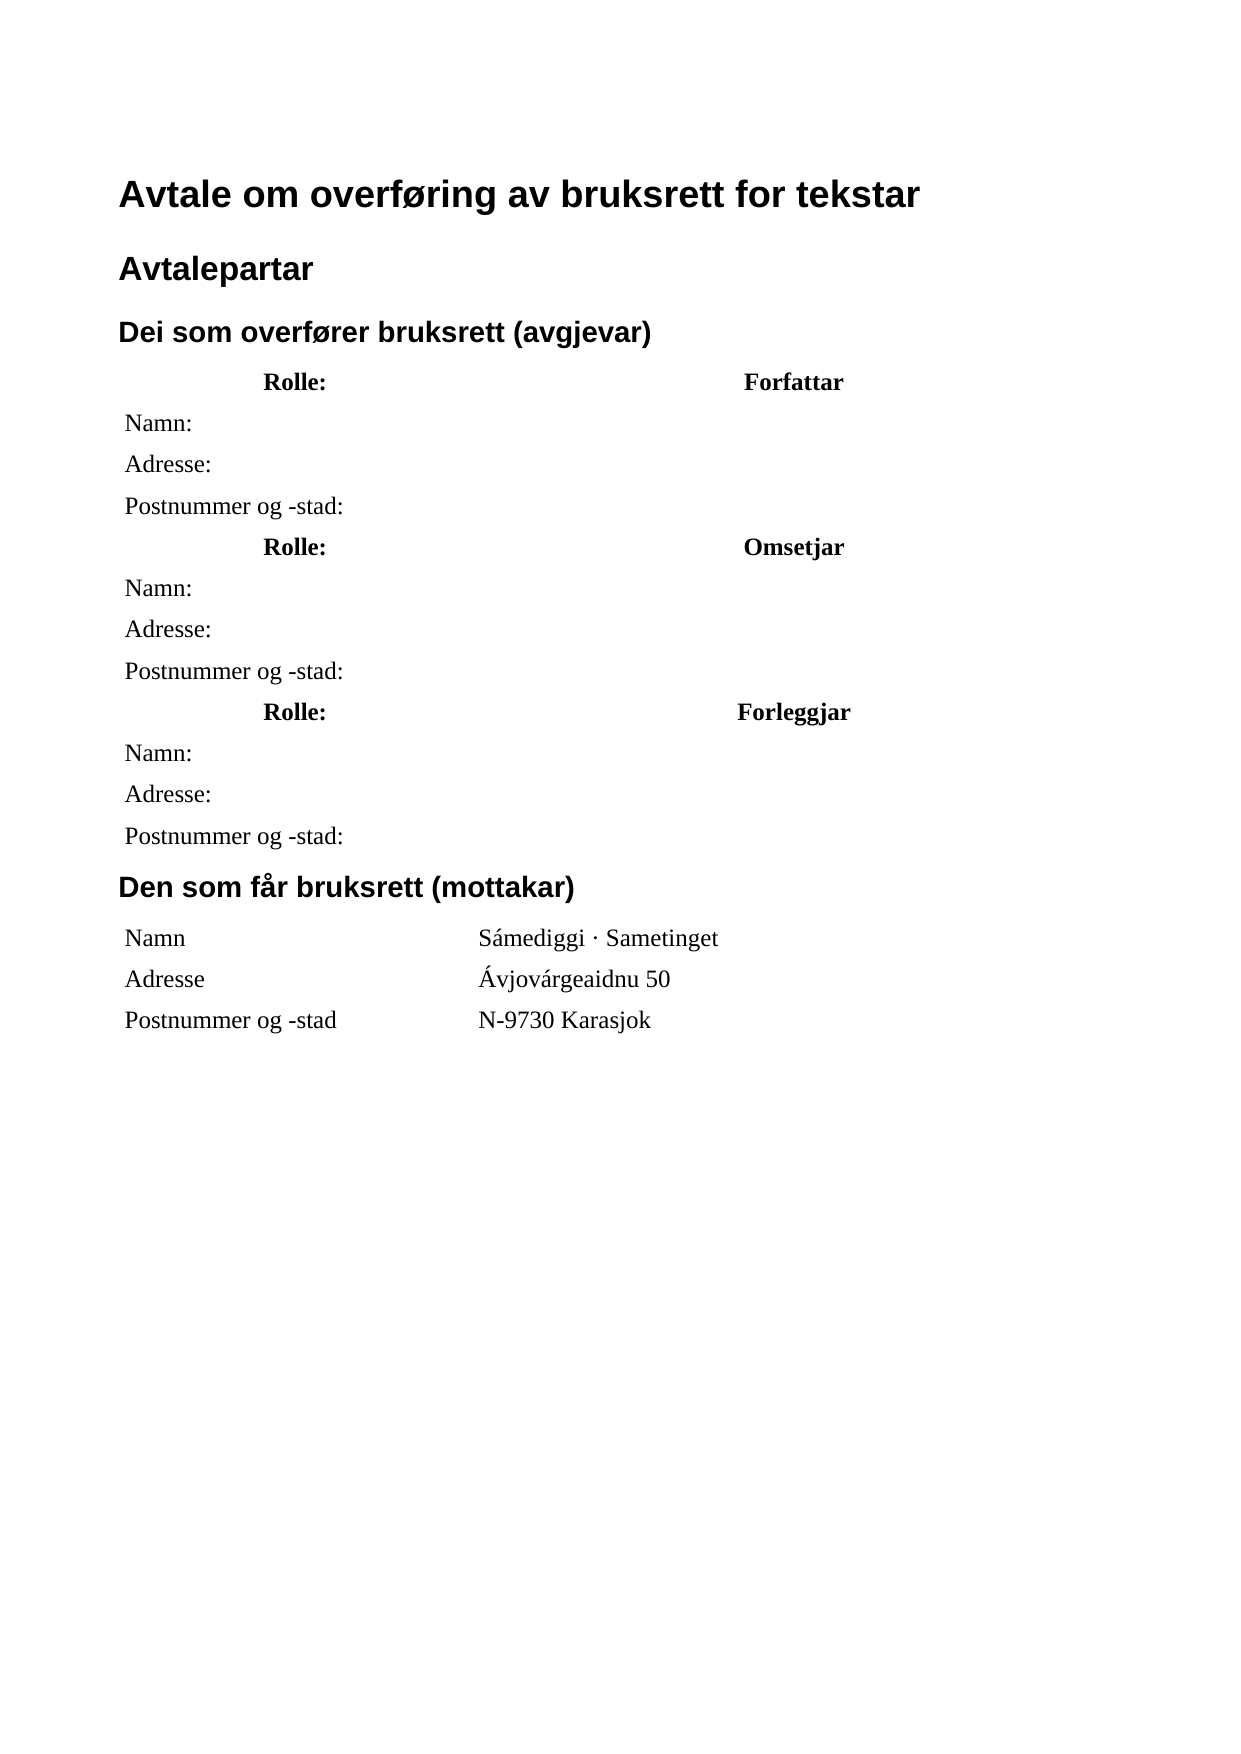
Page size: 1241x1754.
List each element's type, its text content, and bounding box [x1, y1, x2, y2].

table_header Rolle: [118, 361, 472, 402]
table_cell Postnummer og -stad: [118, 815, 472, 856]
table_cell Adresse [118, 958, 472, 999]
table_cell [472, 567, 1116, 608]
table_header Forfattar [472, 361, 1116, 402]
table_cell Ávjovárgeaidnu 50 [472, 958, 1116, 999]
table_header Rolle: [118, 691, 472, 732]
table_header Forleggjar [472, 691, 1116, 732]
table_cell [472, 402, 1116, 443]
table_cell Adresse: [118, 608, 472, 649]
table_cell N-9730 Karasjok [472, 999, 1116, 1040]
table_cell Postnummer og -stad: [118, 650, 472, 691]
table_cell Postnummer og -stad: [118, 485, 472, 526]
table_cell Adresse: [118, 443, 472, 484]
table_cell Namn: [118, 402, 472, 443]
table_cell Adresse: [118, 773, 472, 814]
table_cell [472, 773, 1116, 814]
table_cell [472, 485, 1116, 526]
table_cell Postnummer og -stad [118, 999, 472, 1040]
subtitle Den som får bruksrett (mottakar) [118, 870, 1122, 904]
table_header Sámediggi · Sametinget [472, 917, 1116, 958]
subtitle Dei som overfører bruksrett (avgjevar) [118, 314, 1122, 348]
table_cell [472, 608, 1116, 649]
subtitle Avtale om overføring av bruksrett for tekstar [118, 172, 1122, 216]
table_cell [472, 443, 1116, 484]
table_cell Namn: [118, 567, 472, 608]
table_header Namn [118, 917, 472, 958]
table_header Rolle: [118, 526, 472, 567]
subtitle Avtalepartar [118, 249, 1122, 287]
table_cell Namn: [118, 732, 472, 773]
table_cell [472, 650, 1116, 691]
table_cell [472, 815, 1116, 856]
table_header Omsetjar [472, 526, 1116, 567]
table_cell [472, 732, 1116, 773]
